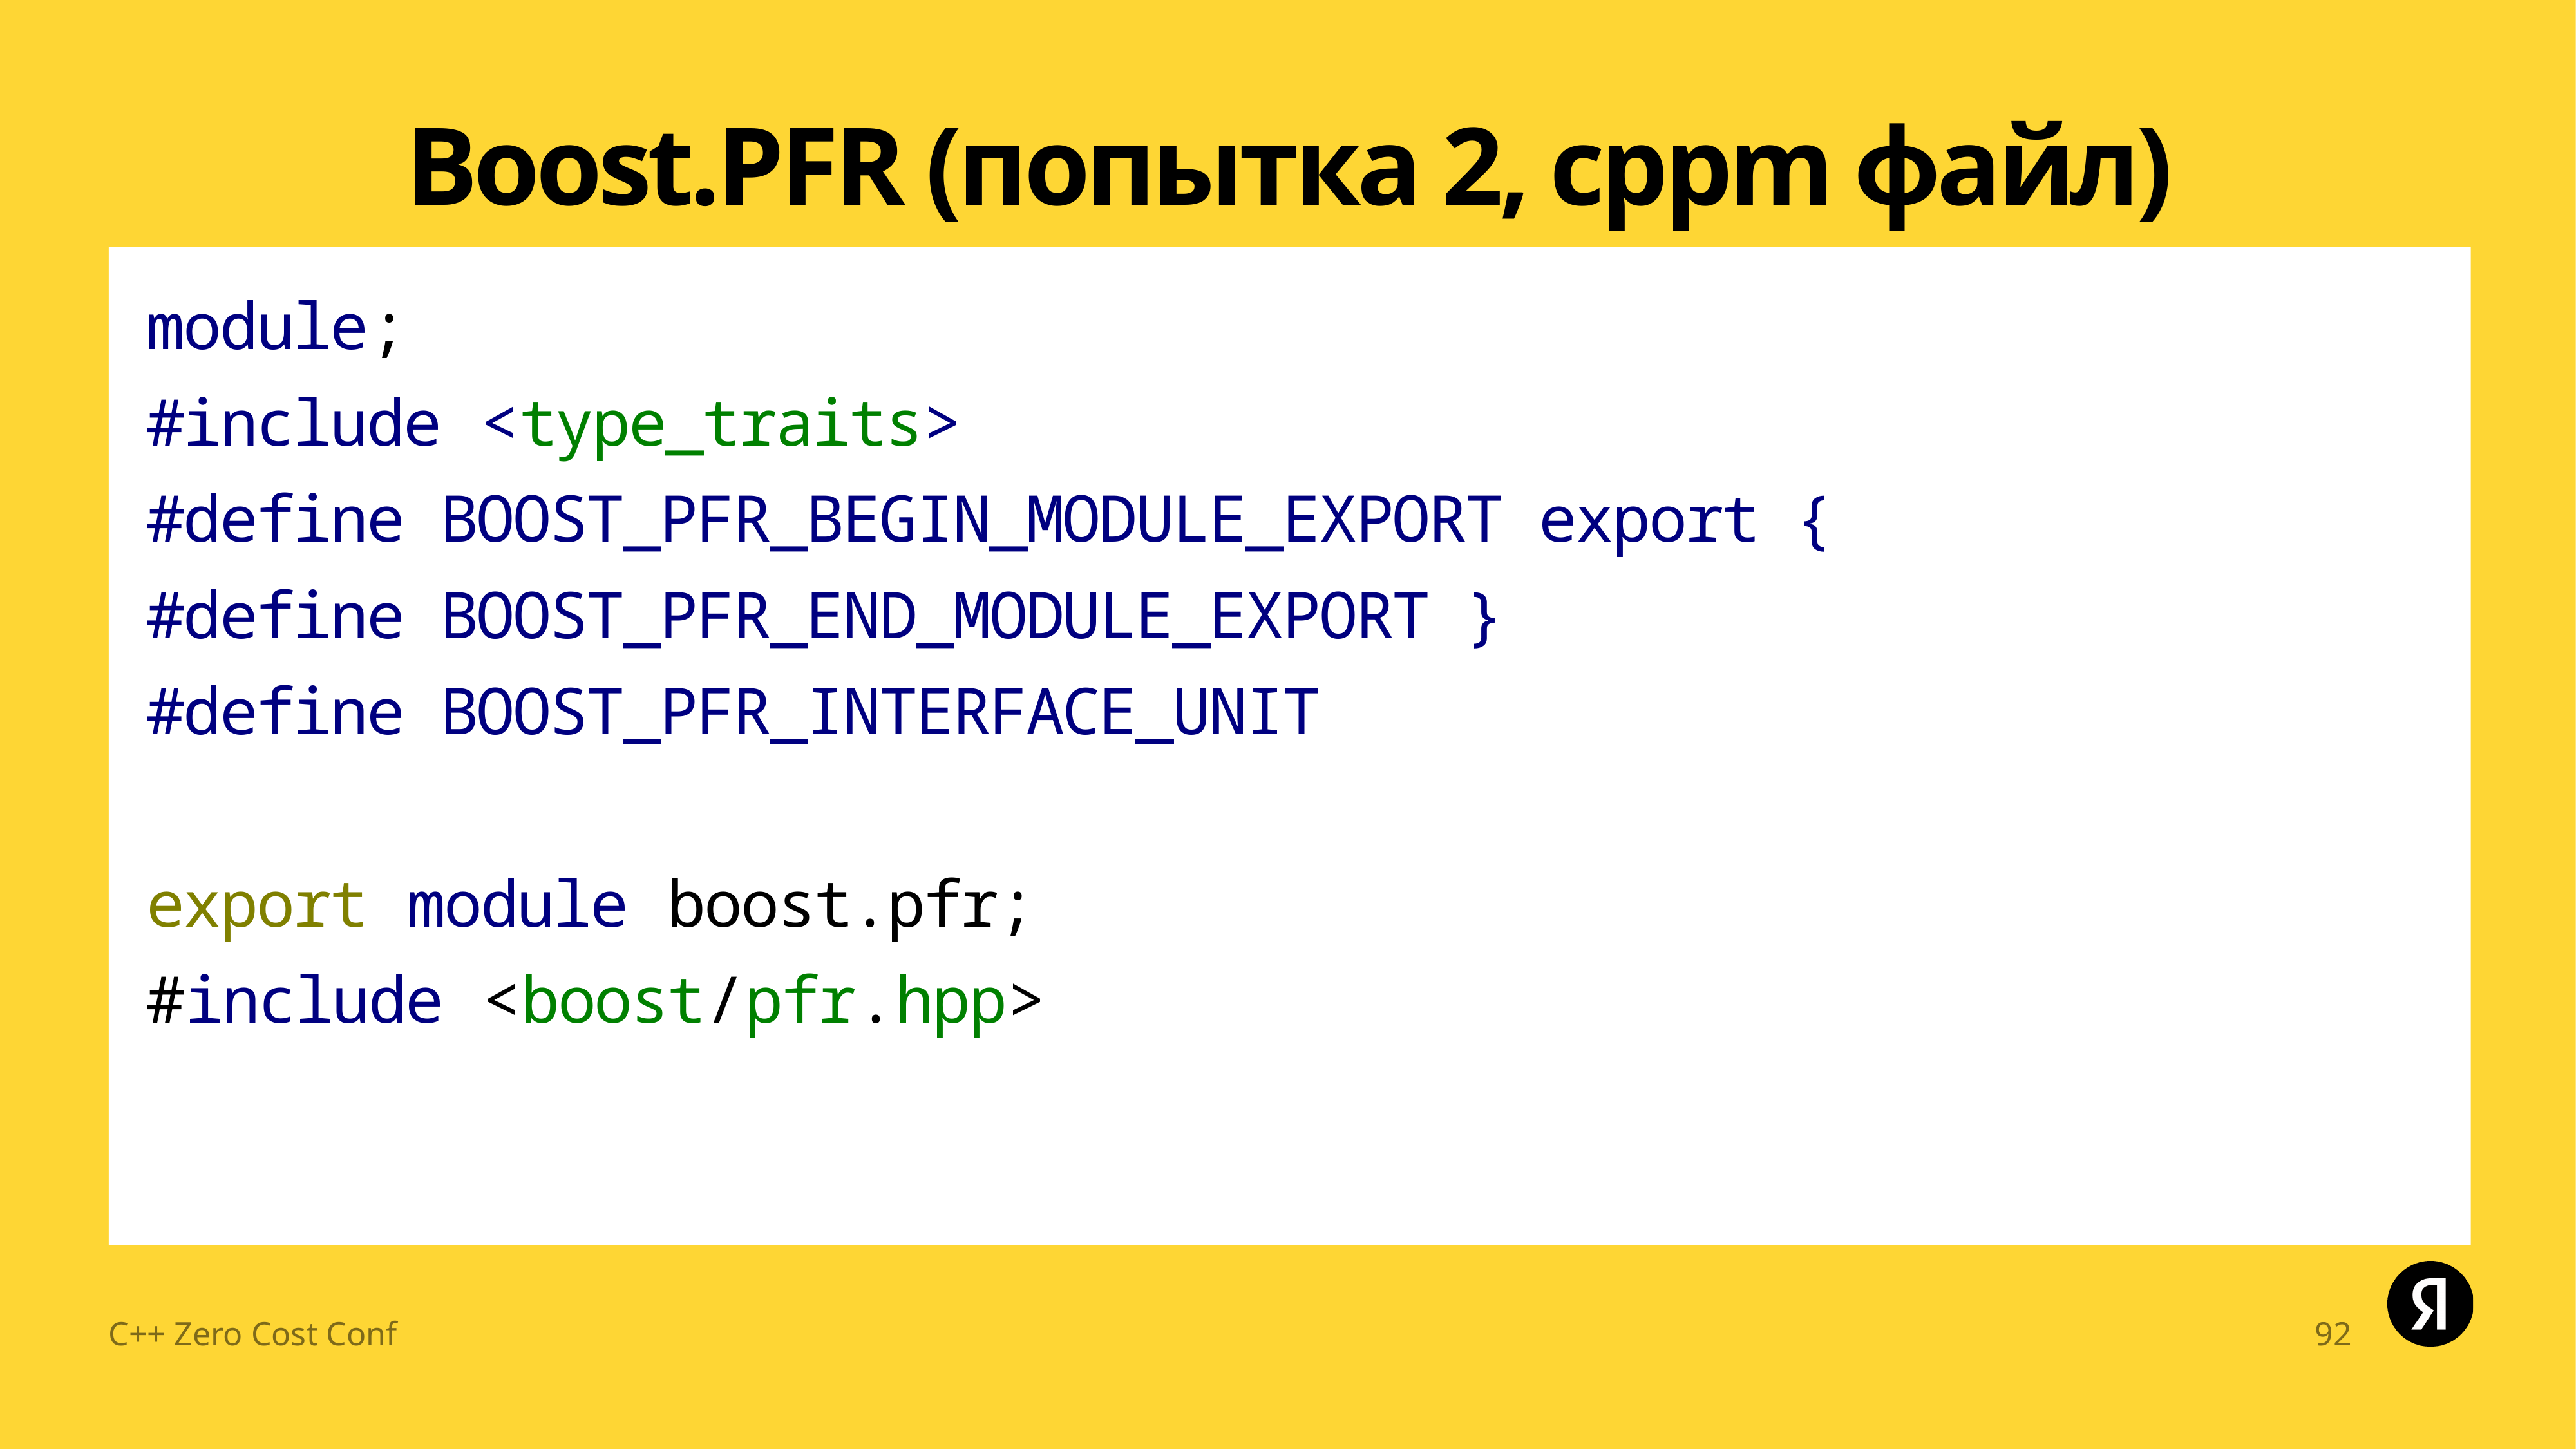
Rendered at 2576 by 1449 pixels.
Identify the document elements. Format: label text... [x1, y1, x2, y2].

list module; #include <type_traits> #define BOOST_PFR_BEGIN_MODULE_EXPORT export { #define BOOST_PFR_END_MODULE_EXPORT } #define BOOST_PFR_INTERFACE_UNIT export module boost.pfr; #include <boost/pfr.hpp> [108, 247, 2471, 1245]
title Boost.PFR (попытка 2, cppm файл) [106, 101, 2473, 228]
picture [2387, 1261, 2474, 1347]
